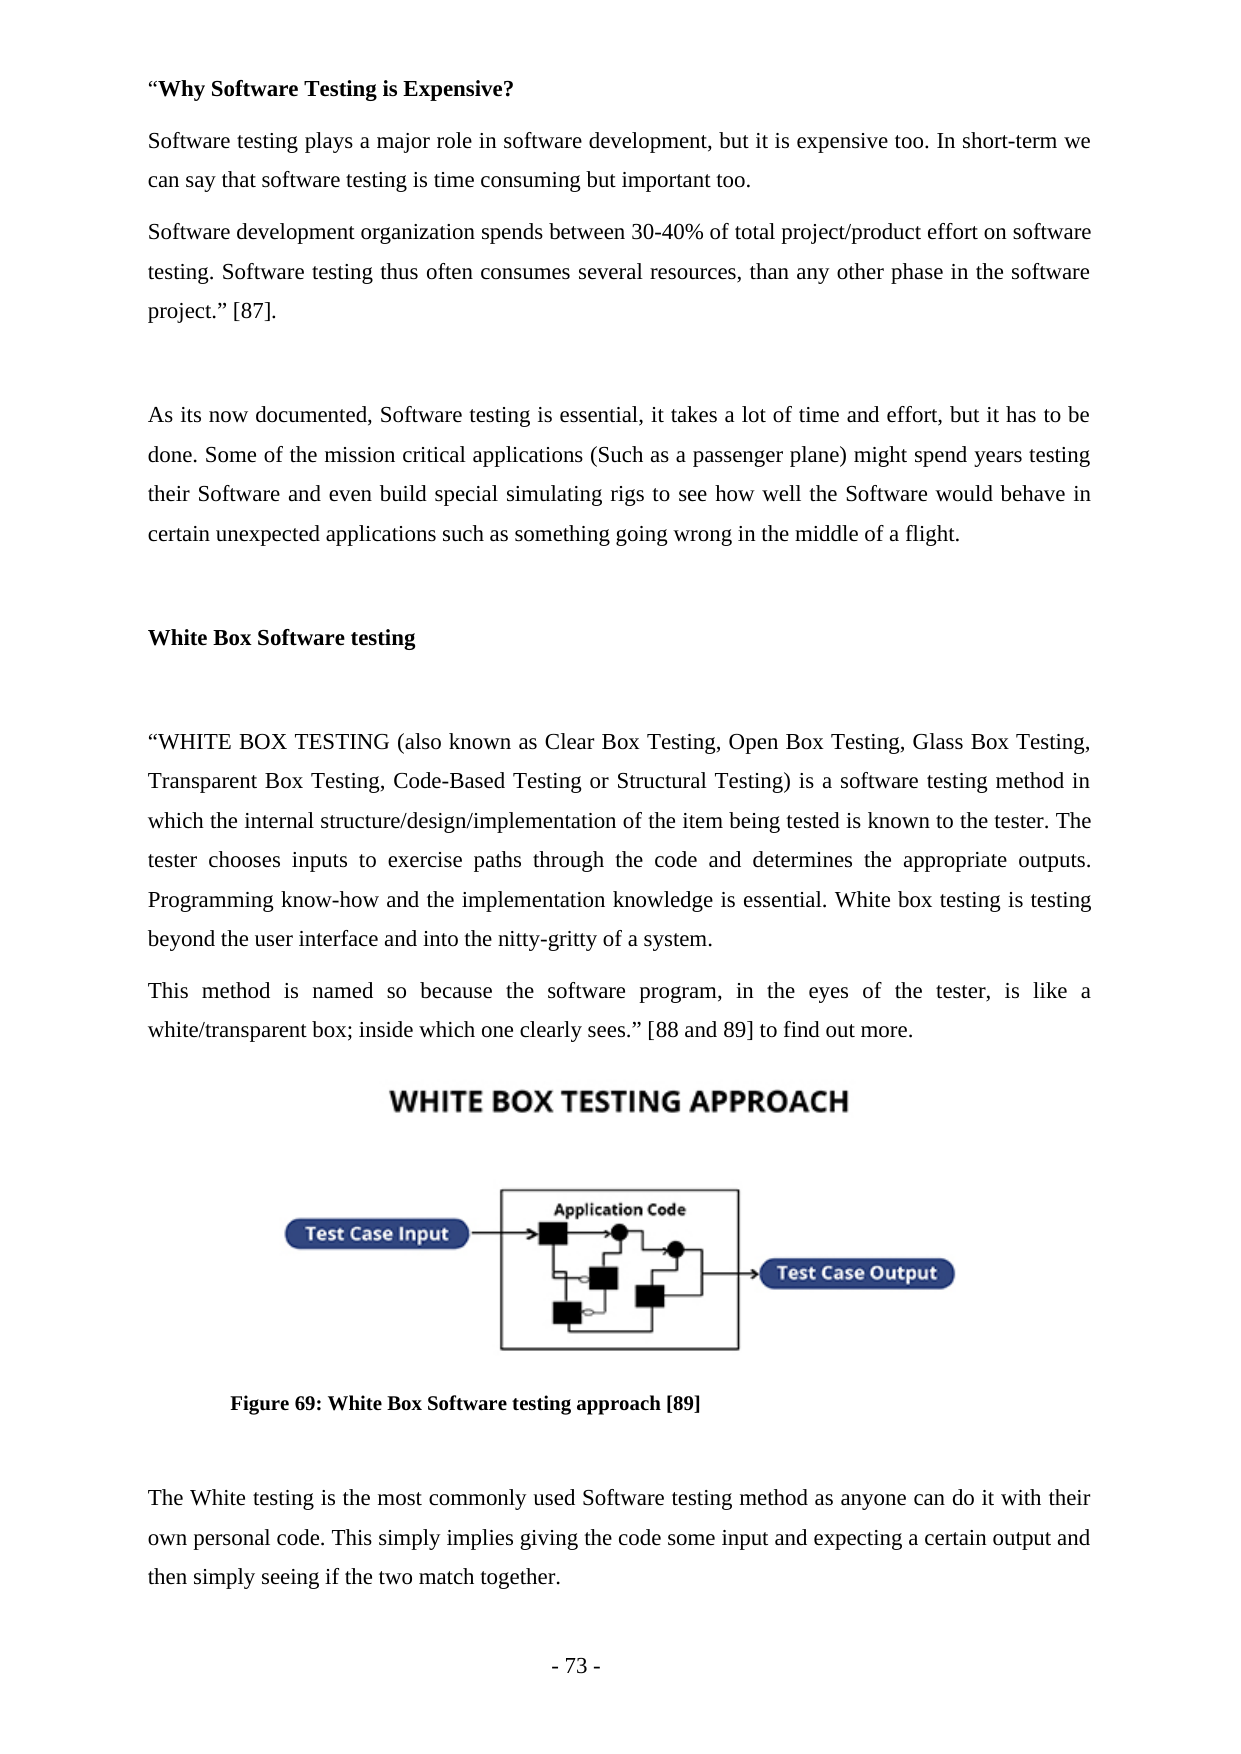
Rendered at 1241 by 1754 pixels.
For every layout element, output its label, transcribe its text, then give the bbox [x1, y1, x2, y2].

text Software testing plays a major role in software development, but it is expensive too. In short-term we can say that software testing is time consuming but important too. [148, 127, 1092, 193]
text “WHITE BOX TESTING (also known as Clear Box Testing, Open Box Testing, Glass Box Testing, Transparent Box Testing, Code-Based Testing or Structural Testing) is a software testing method in which the internal structure/design/implementation of the item being tested is known to the tester. The tester chooses inputs to exercise paths through the code and determines the appropriate outputs. Programming know-how and the implementation knowledge is essential. White box testing is testing beyond the user interface and into the nitty-gritty of a system. [148, 728, 1092, 951]
text “Why Software Testing is Expensive? [148, 75, 1092, 101]
text The White testing is the most commonly used Software testing method as anyone can do it with their own personal code. This simply implies giving the code some input and expecting a certain output and then simply seeing if the two match together. [148, 1484, 1092, 1590]
text White Box Software testing [148, 624, 1092, 650]
text Figure 69: White Box Software testing approach [89] [230, 1363, 1010, 1415]
text As its now documented, Software testing is essential, it takes a lot of time and effort, but it has to be done. Some of the mission critical applications (Such as a passenger plane) might spend years testing their Software and even build special simulating rigs to see how well the Software would behave in certain unexpected applications such as something going wrong in the middle of a flight. [148, 401, 1092, 546]
text Software development organization spends between 30-40% of total project/product effort on software testing. Software testing thus often consumes several resources, than any other phase in the software project.” [87]. [148, 218, 1092, 324]
text This method is named so because the software program, in the eyes of the tester, is like a white/transparent box; inside which one clearly sees.” [88 and 89] to find out more. [148, 977, 1092, 1043]
picture [230, 1078, 1010, 1363]
